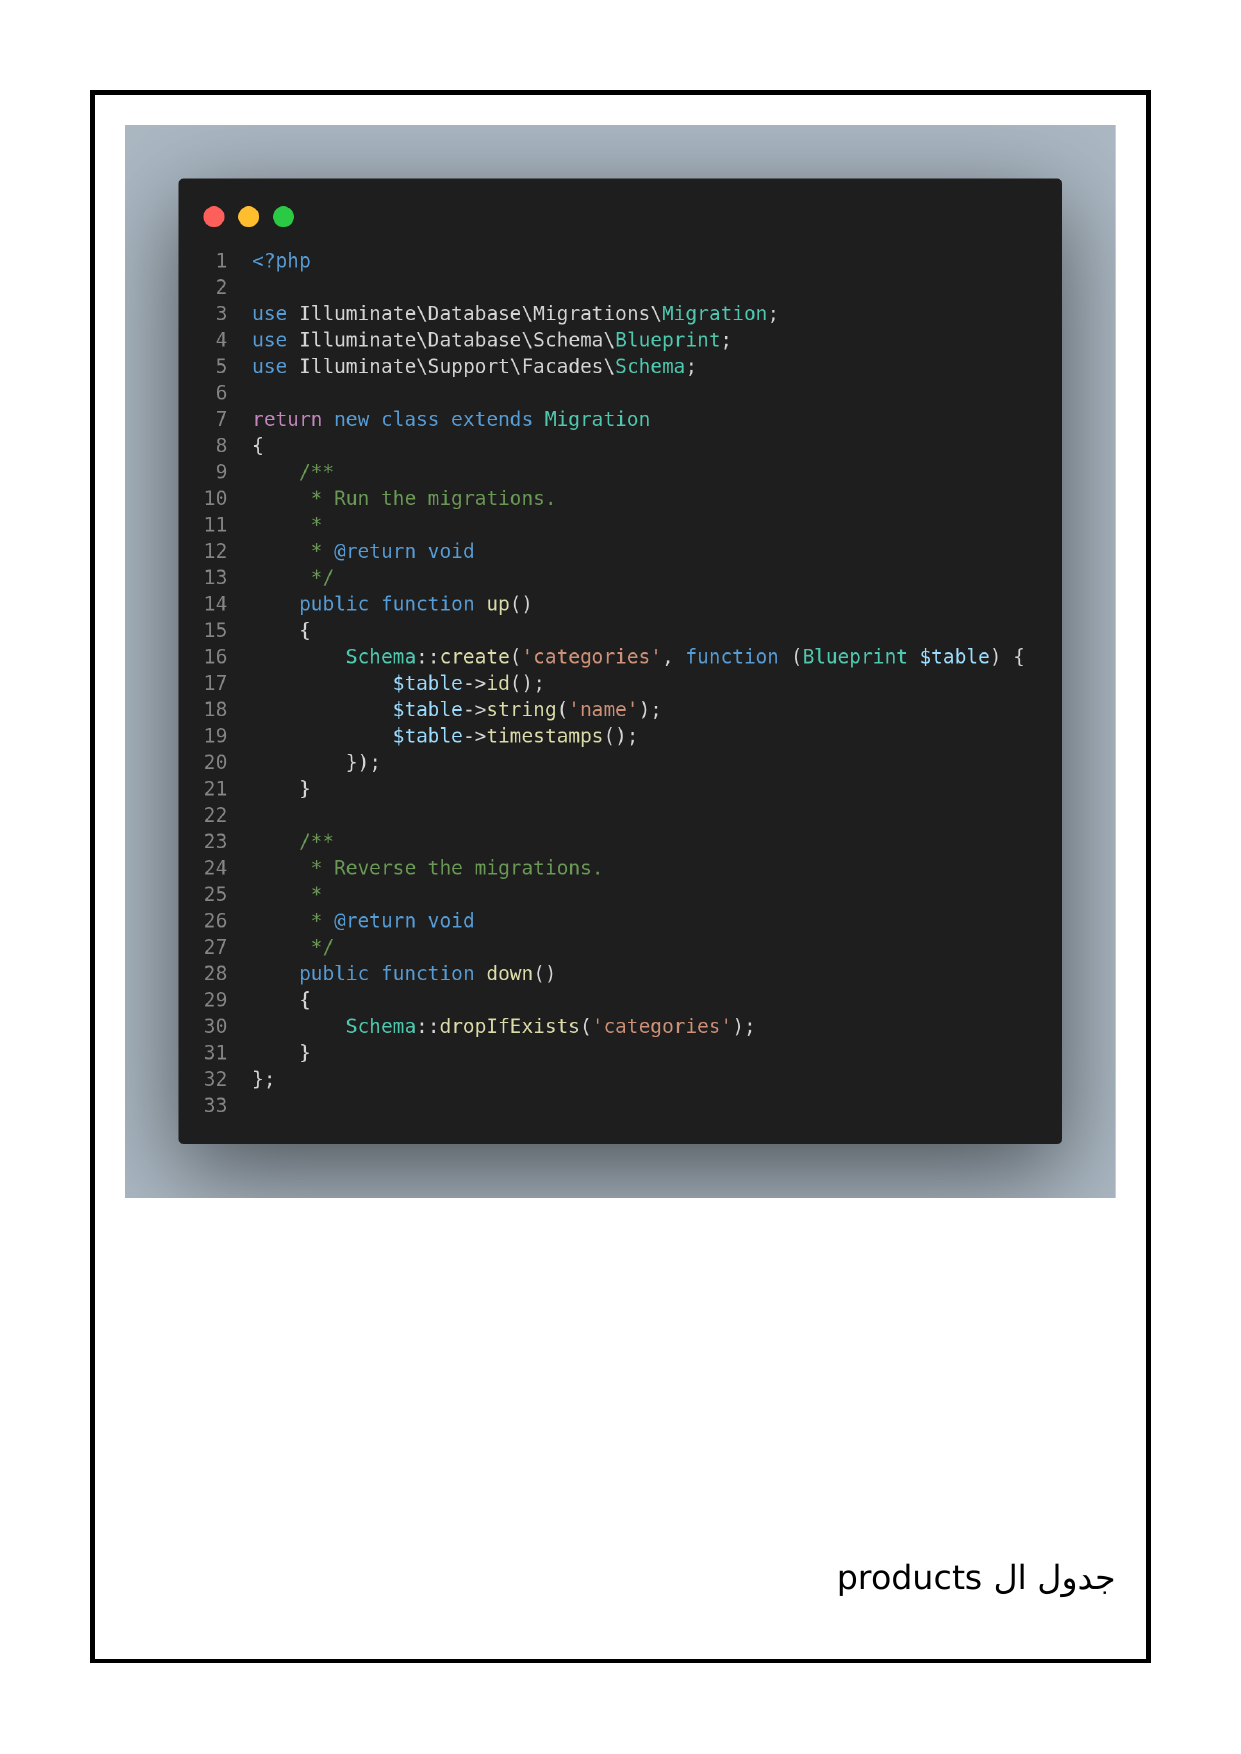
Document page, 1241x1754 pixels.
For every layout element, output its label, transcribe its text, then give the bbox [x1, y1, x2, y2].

text جدول ال products [125, 1558, 1116, 1597]
picture [125, 125, 1116, 1198]
